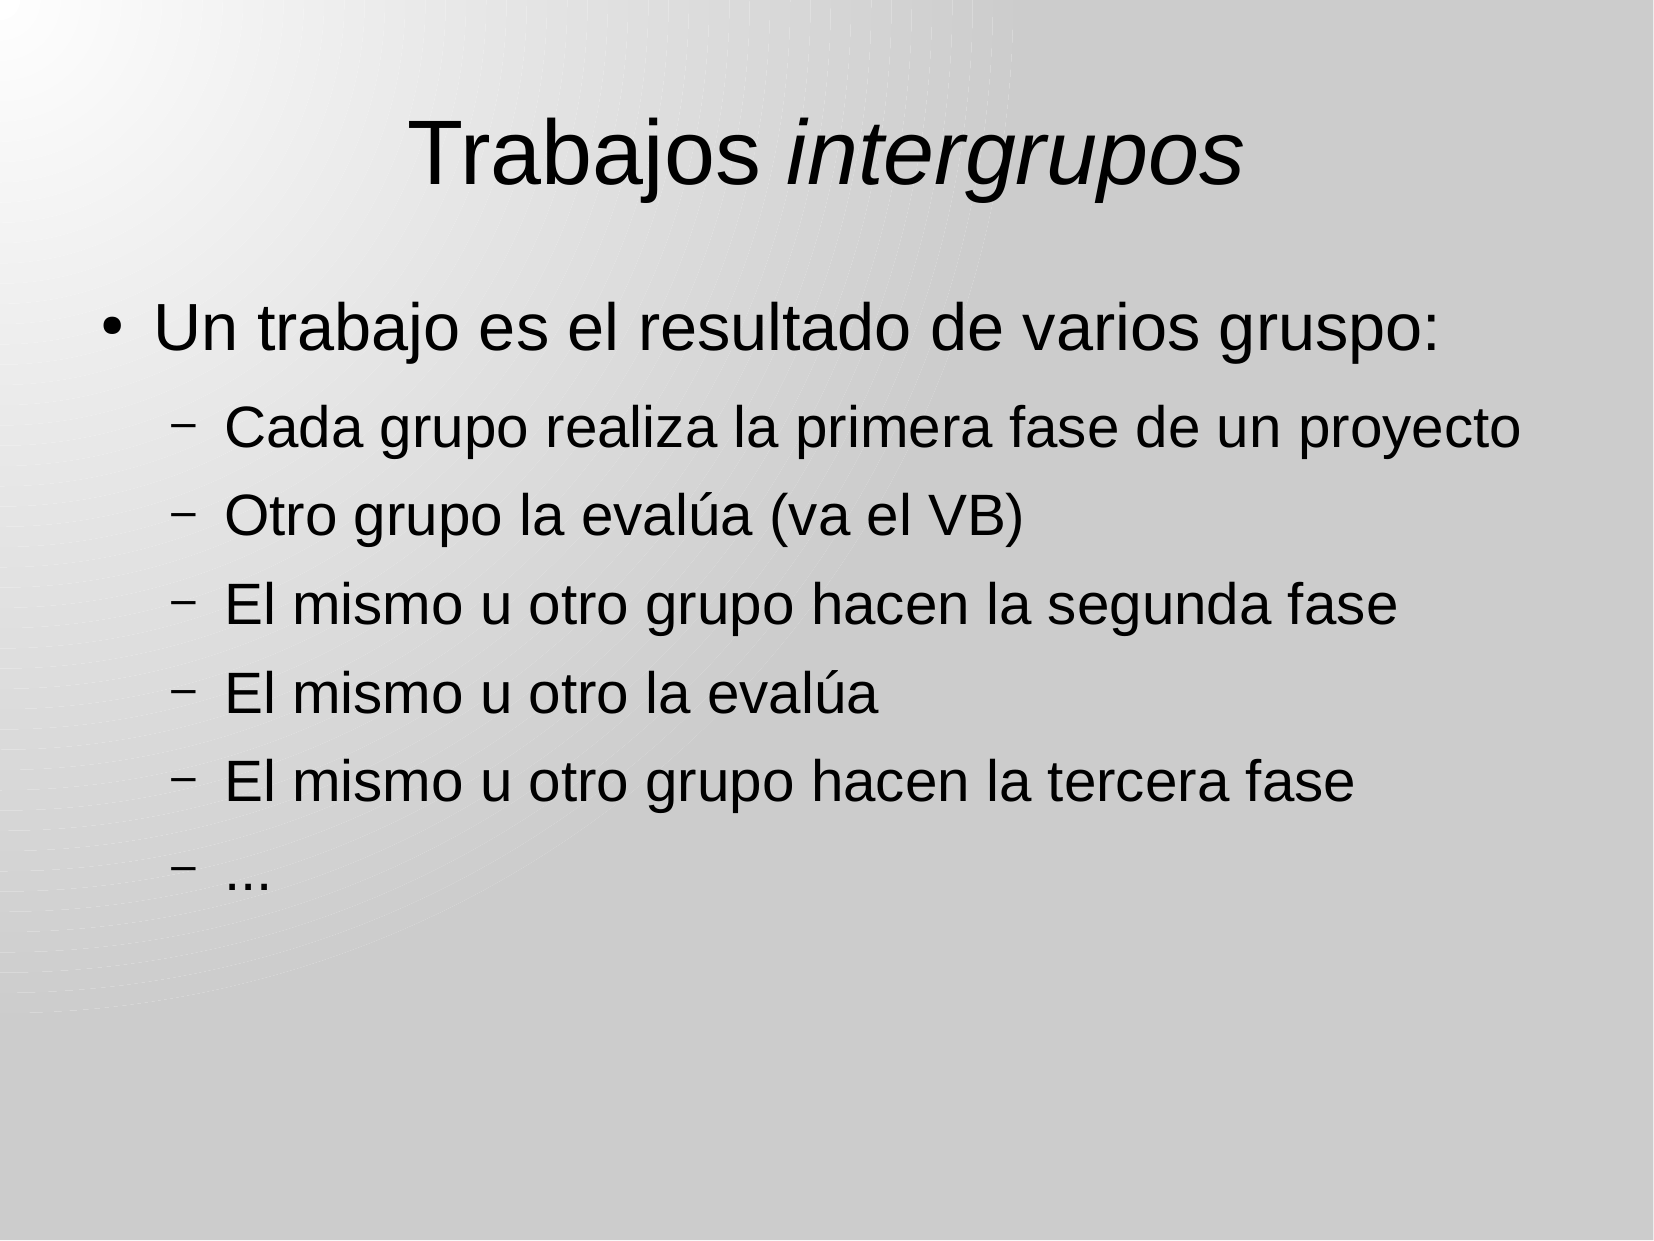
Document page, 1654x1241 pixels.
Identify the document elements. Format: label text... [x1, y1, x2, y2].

title Trabajos intergrupos [82, 49, 1571, 257]
list Un trabajo es el resultado de varios gruspo: Cada grupo realiza la primera fase de un proyecto Otro grupo la evalúa (va el VB) El mismo u otro grupo hacen la segunda fase El mismo u otro la evalúa El mismo u otro grupo hacen la tercera fase ... [82, 290, 1538, 1109]
